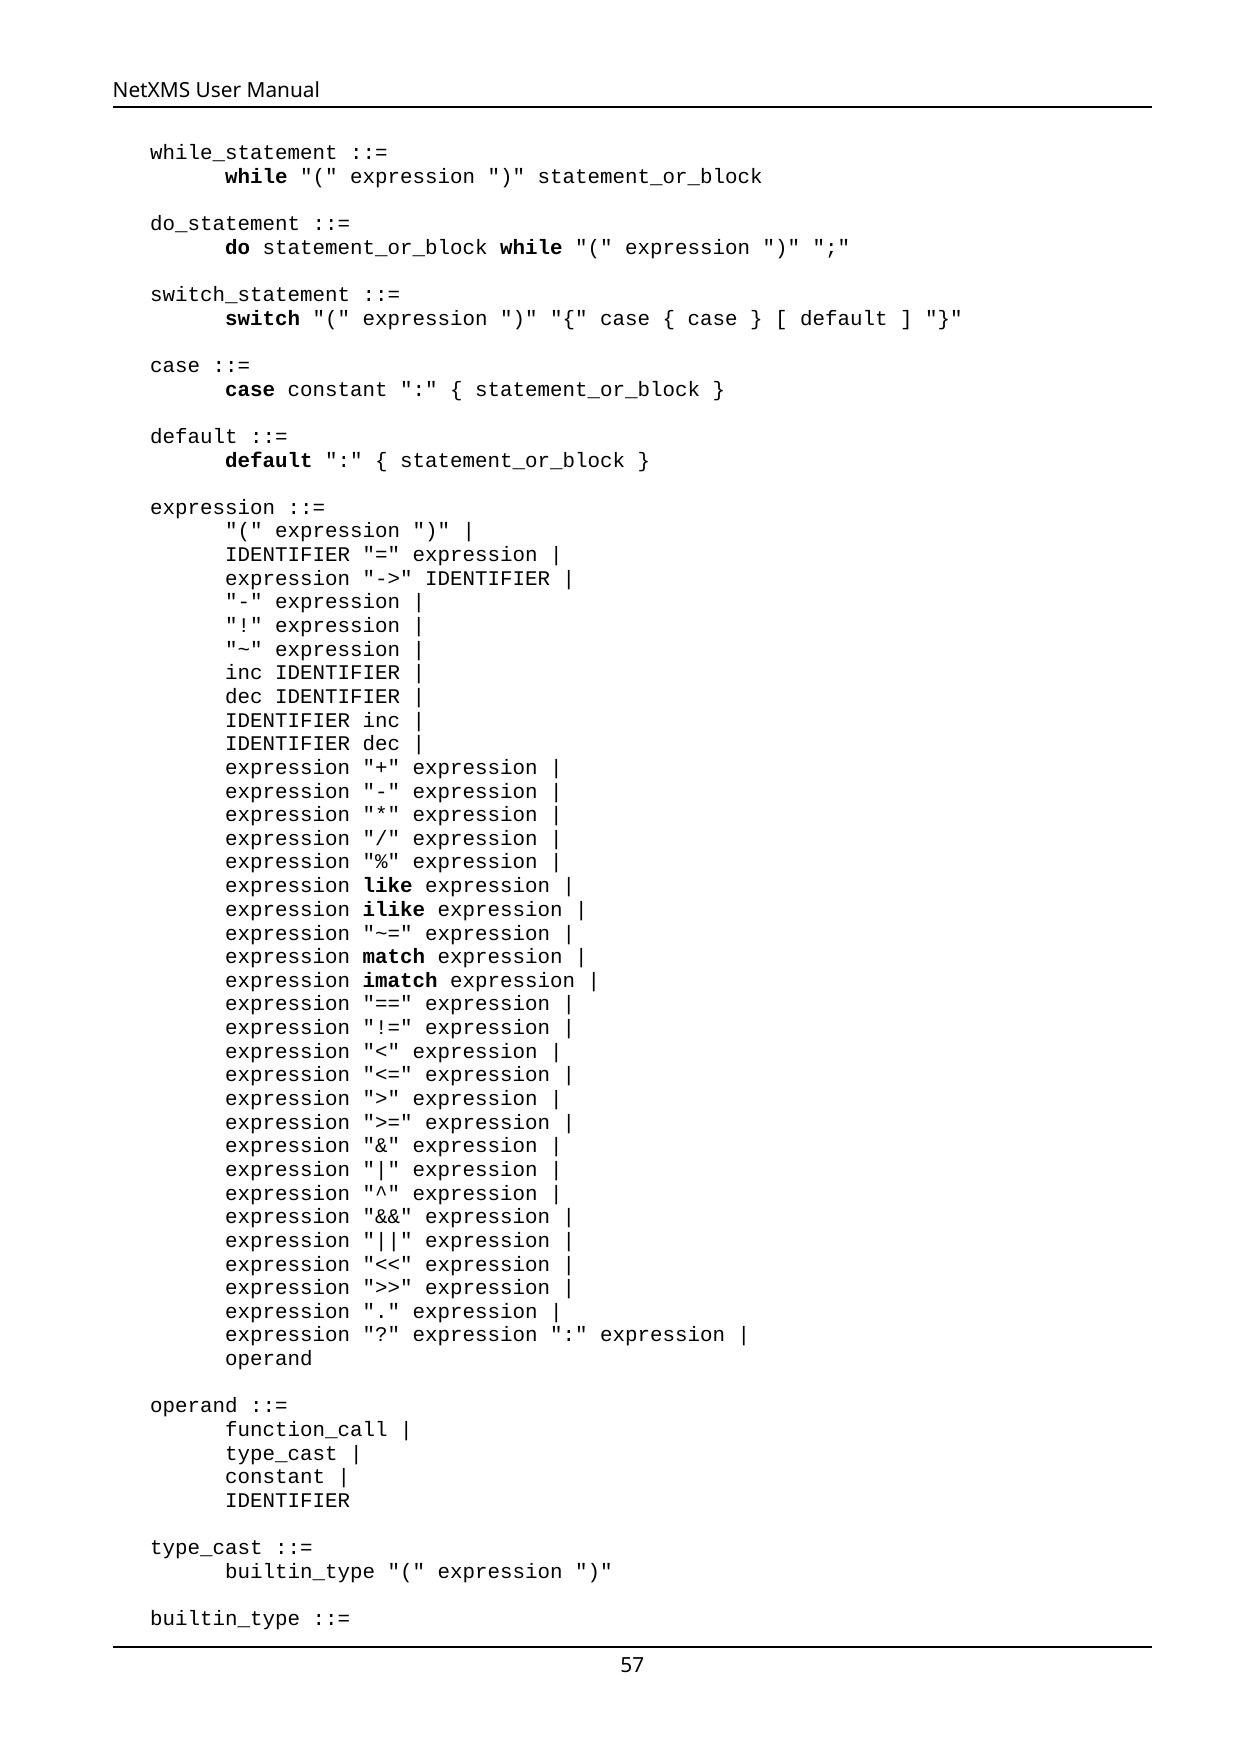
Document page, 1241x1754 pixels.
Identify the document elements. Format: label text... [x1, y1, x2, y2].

text while_statement ::= [150, 142, 1152, 166]
text type_cast | [150, 1443, 1152, 1466]
text do_statement ::= [150, 213, 1152, 237]
text default ":" { statement_or_block } [150, 449, 1152, 473]
text case constant ":" { statement_or_block } [150, 379, 1152, 402]
text IDENTIFIER inc | [150, 710, 1152, 733]
text expression "<<" expression | [150, 1253, 1152, 1277]
text switch_statement ::= [150, 284, 1152, 308]
text while "(" expression ")" statement_or_block [150, 166, 1152, 189]
text expression "<=" expression | [150, 1064, 1152, 1088]
text expression ">" expression | [150, 1088, 1152, 1112]
text do statement_or_block while "(" expression ")" ";" [150, 237, 1152, 260]
text expression ">>" expression | [150, 1277, 1152, 1301]
text expression "%" expression | [150, 852, 1152, 875]
text expression ">=" expression | [150, 1112, 1152, 1135]
text expression like expression | [150, 875, 1152, 899]
text IDENTIFIER dec | [150, 733, 1152, 757]
text type_cast ::= [150, 1537, 1152, 1561]
text expression "~=" expression | [150, 922, 1152, 946]
text constant | [150, 1466, 1152, 1490]
text switch "(" expression ")" "{" case { case } [ default ] "}" [150, 308, 1152, 331]
text expression "?" expression ":" expression | [150, 1324, 1152, 1348]
text expression "&" expression | [150, 1135, 1152, 1159]
text "!" expression | [150, 615, 1152, 639]
text dec IDENTIFIER | [150, 686, 1152, 710]
text "-" expression | [150, 591, 1152, 615]
text expression "-" expression | [150, 781, 1152, 804]
text expression ::= [150, 497, 1152, 521]
text default ::= [150, 426, 1152, 449]
text builtin_type ::= [150, 1608, 1152, 1632]
text expression "+" expression | [150, 757, 1152, 781]
text inc IDENTIFIER | [150, 662, 1152, 686]
text expression ilike expression | [150, 899, 1152, 922]
text case ::= [150, 355, 1152, 379]
text expression "." expression | [150, 1301, 1152, 1324]
text expression "/" expression | [150, 828, 1152, 852]
text expression match expression | [150, 946, 1152, 970]
text expression "!=" expression | [150, 1017, 1152, 1041]
text expression imatch expression | [150, 970, 1152, 993]
text "(" expression ")" | [150, 521, 1152, 544]
text expression "<" expression | [150, 1041, 1152, 1064]
text "~" expression | [150, 639, 1152, 662]
text expression "^" expression | [150, 1183, 1152, 1206]
text expression "||" expression | [150, 1230, 1152, 1253]
text builtin_type "(" expression ")" [150, 1561, 1152, 1584]
text operand ::= [150, 1395, 1152, 1419]
text IDENTIFIER [150, 1490, 1152, 1514]
text operand [150, 1348, 1152, 1372]
text expression "==" expression | [150, 993, 1152, 1017]
text function_call | [150, 1419, 1152, 1443]
text expression "->" IDENTIFIER | [150, 568, 1152, 591]
text expression "&&" expression | [150, 1206, 1152, 1230]
text expression "|" expression | [150, 1159, 1152, 1183]
text IDENTIFIER "=" expression | [150, 544, 1152, 568]
text expression "*" expression | [150, 804, 1152, 828]
